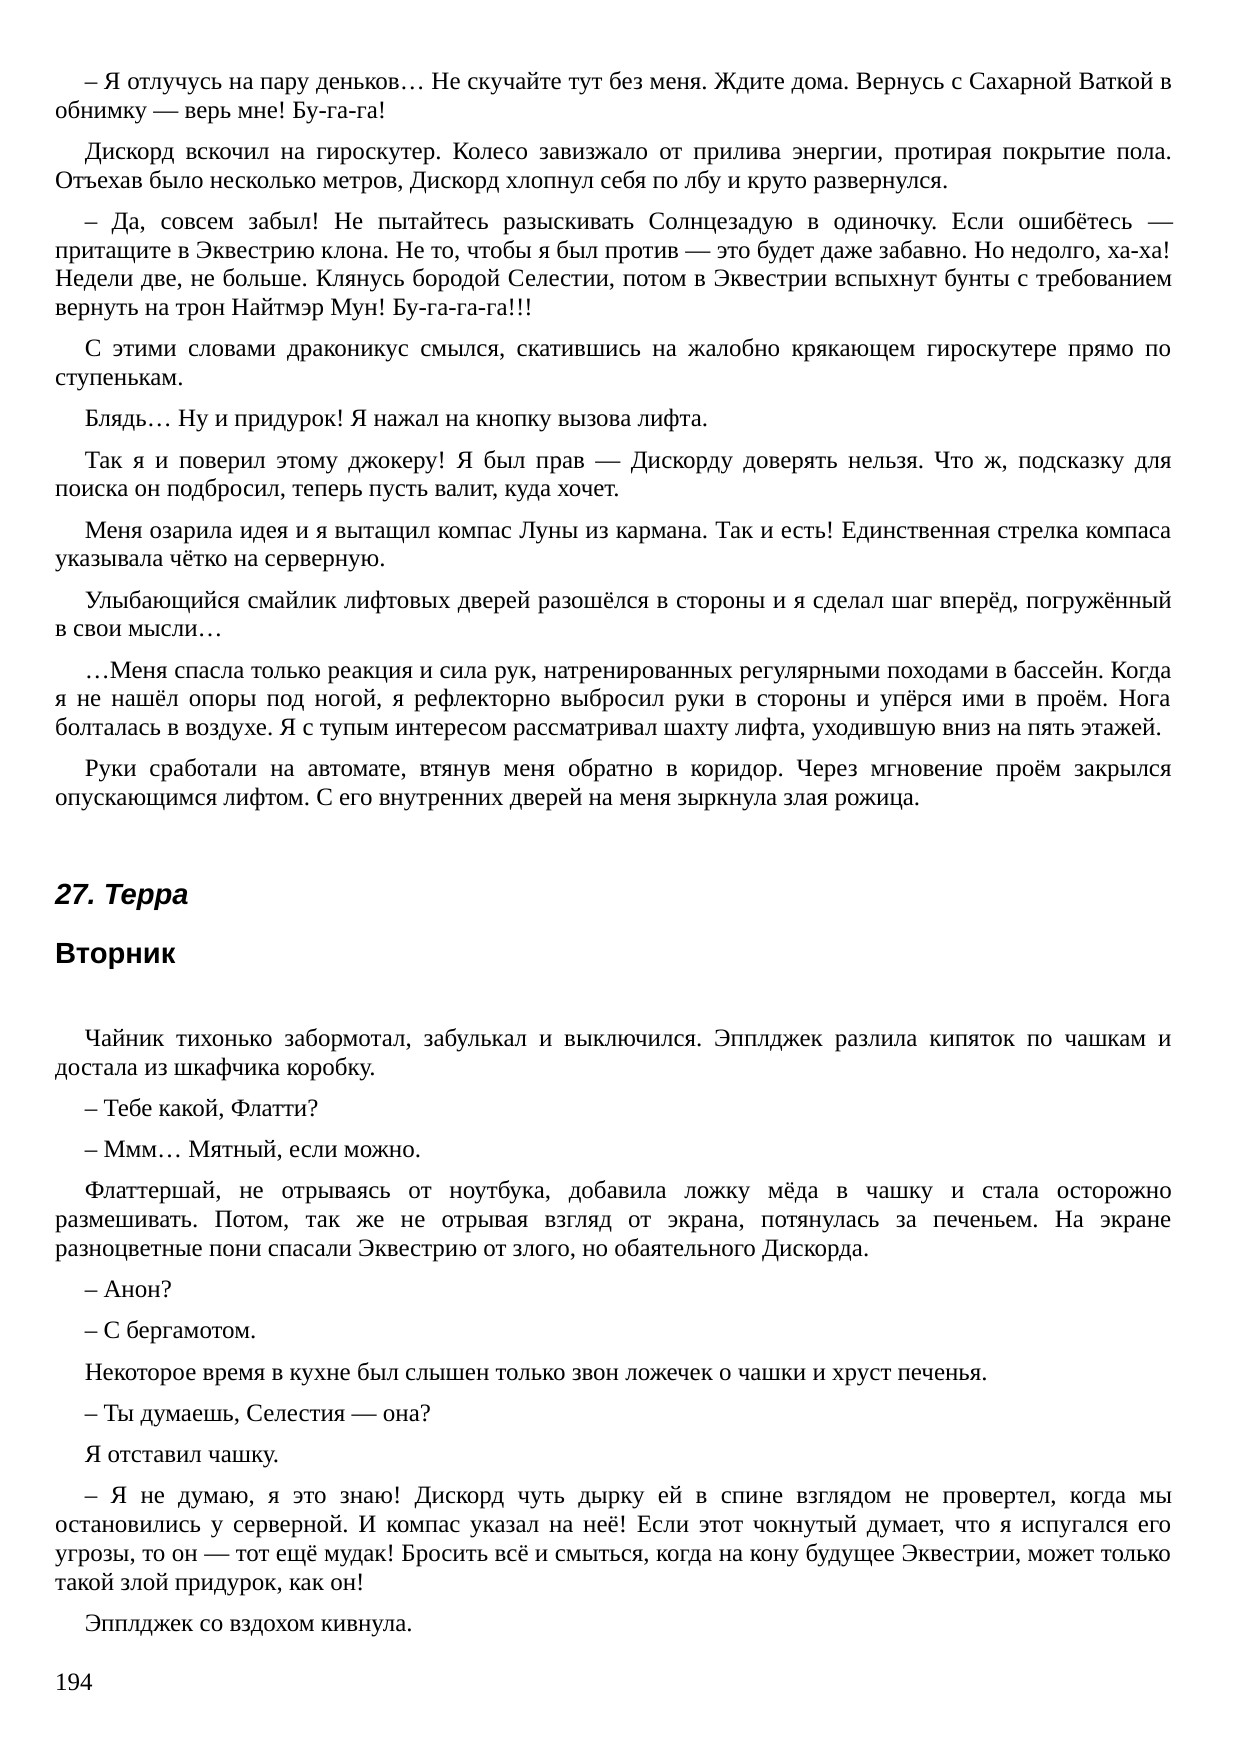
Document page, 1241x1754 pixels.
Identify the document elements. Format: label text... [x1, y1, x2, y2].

text Флаттершай, не отрываясь от ноутбука, добавила ложку мёда в чашку и стала осторожно размешивать. Потом, так же не отрывая взгляд от экрана, потянулась за печеньем. На экране разноцветные пони спасали Эквестрию от злого, но обаятельного Дискорда. [55, 1176, 1173, 1262]
text – Я отлучусь на пару деньков… Не скучайте тут без меня. Ждите дома. Вернусь с Сахарной Ваткой в обнимку — верь мне! Бу-га-га! [55, 66, 1173, 123]
text С этими словами драконикус смылся, скатившись на жалобно крякающем гироскутере прямо по ступенькам. [55, 333, 1173, 391]
text – Ммм… Мятный, если можно. [55, 1134, 1173, 1163]
text Некоторое время в кухне был слышен только звон ложечек о чашки и хруст печенья. [55, 1357, 1173, 1386]
text – Ты думаешь, Селестия — она? [55, 1398, 1173, 1427]
text Меня озарила идея и я вытащил компас Луны из кармана. Так и есть! Единственная стрелка компаса указывала чётко на серверную. [55, 515, 1173, 572]
text – Тебе какой, Флатти? [55, 1093, 1173, 1122]
text Руки сработали на автомате, втянув меня обратно в коридор. Через мгновение проём закрылся опускающимся лифтом. С его внутренних дверей на меня зыркнула злая рожица. [55, 753, 1173, 811]
text Чайник тихонько забормотал, забулькал и выключился. Эпплджек разлила кипяток по чашкам и достала из шкафчика коробку. [55, 1023, 1173, 1081]
subtitle 27. Терра [55, 877, 1173, 911]
subtitle Вторник [55, 936, 1173, 969]
text – Я не думаю, я это знаю! Дискорд чуть дырку ей в спине взглядом не провертел, когда мы остановились у серверной. И компас указал на неё! Если этот чокнутый думает, что я испугался его угрозы, то он — тот ещё мудак! Бросить всё и смыться, когда на кону будущее Эквестрии, может только такой злой придурок, как он! [55, 1481, 1173, 1596]
text Так я и поверил этому джокеру! Я был прав — Дискорду доверять нельзя. Что ж, подсказку для поиска он подбросил, теперь пусть валит, куда хочет. [55, 445, 1173, 502]
text Улыбающийся смайлик лифтовых дверей разошёлся в стороны и я сделал шаг вперёд, погружённый в свои мысли… [55, 585, 1173, 642]
text Дискорд вскочил на гироскутер. Колесо завизжало от прилива энергии, протирая покрытие пола. Отъехав было несколько метров, Дискорд хлопнул себя по лбу и круто развернулся. [55, 136, 1173, 193]
text Я отставил чашку. [55, 1439, 1173, 1468]
text – Да, совсем забыл! Не пытайтесь разыскивать Солнцезадую в одиночку. Если ошибётесь — притащите в Эквестрию клона. Не то, чтобы я был против — это будет даже забавно. Но недолго, ха-ха! Недели две, не больше. Клянусь бородой Селестии, потом в Эквестрии вспыхнут бунты с требованием вернуть на трон Найтмэр Мун! Бу-га-га-га!!! [55, 206, 1173, 321]
text – С бергамотом. [55, 1316, 1173, 1344]
text Блядь… Ну и придурок! Я нажал на кнопку вызова лифта. [55, 403, 1173, 432]
text Эпплджек со вздохом кивнула. [55, 1608, 1173, 1637]
text …Меня спасла только реакция и сила рук, натренированных регулярными походами в бассейн. Когда я не нашёл опоры под ногой, я рефлекторно выбросил руки в стороны и упёрся ими в проём. Нога болталась в воздухе. Я с тупым интересом рассматривал шахту лифта, уходившую вниз на пять этажей. [55, 655, 1173, 741]
text – Анон? [55, 1274, 1173, 1303]
